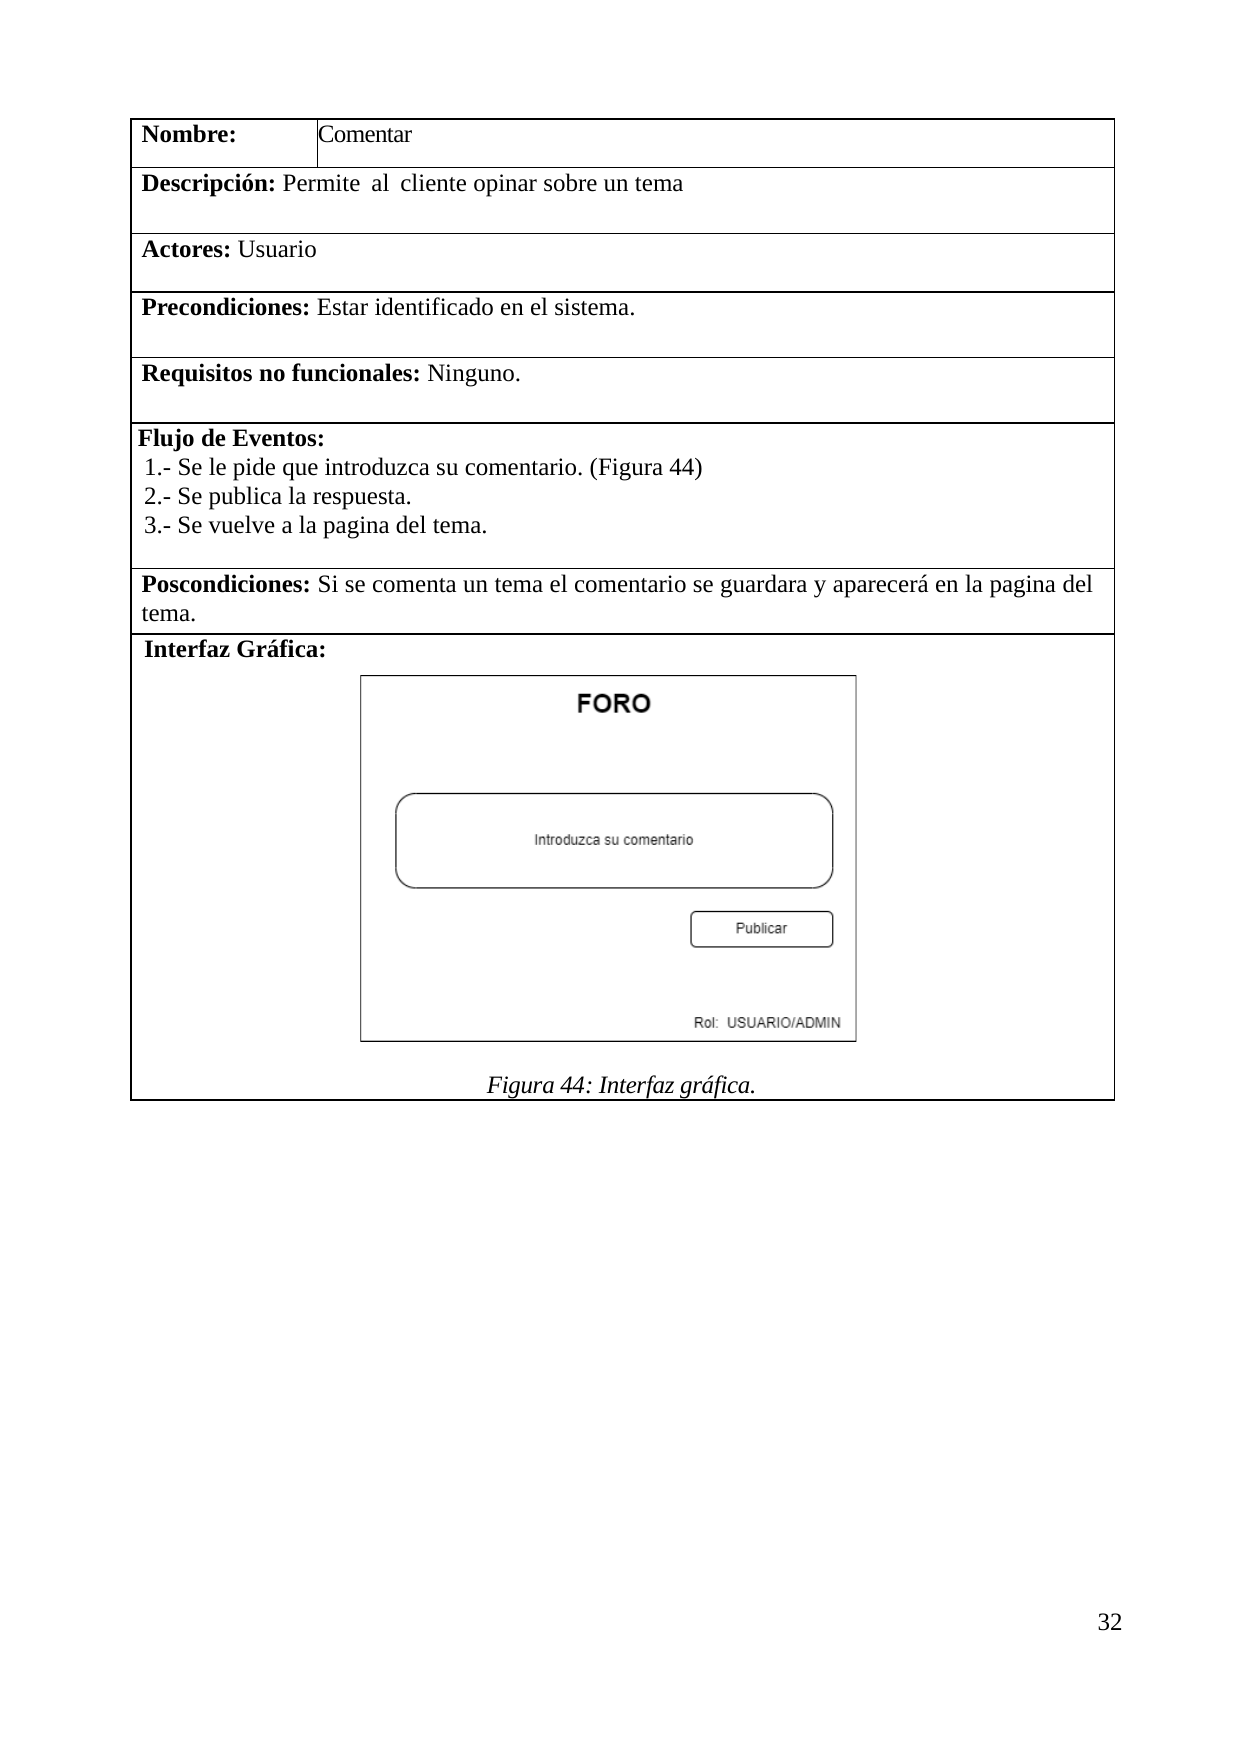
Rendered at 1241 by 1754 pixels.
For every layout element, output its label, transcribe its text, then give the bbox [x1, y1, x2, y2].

table_cell Poscondiciones: Si se comenta un tema el comentario se guardara y aparecerá en la pagina del tema. [132, 569, 1114, 633]
picture [360, 675, 857, 1042]
table_cell Flujo de Eventos: 1.- Se le pide que introduzca su comentario. (Figura 44) 2.- Se publica la respuesta. 3.- Se vuelve a la pagina del tema. [132, 424, 1114, 567]
table_cell Descripción: Permite al cliente opinar sobre un tema [132, 168, 1114, 233]
table_cell Requisitos no funcionales: Ninguno. [132, 358, 1114, 422]
table_cell Interfaz Gráfica: Figura 44: Interfaz gráfica. [132, 635, 1114, 1099]
table_cell Precondiciones: Estar identificado en el sistema. [132, 293, 1114, 357]
table_cell Actores: Usuario [132, 234, 1114, 291]
table_header Comentar [318, 120, 1114, 166]
table_header Nombre: [132, 120, 317, 166]
